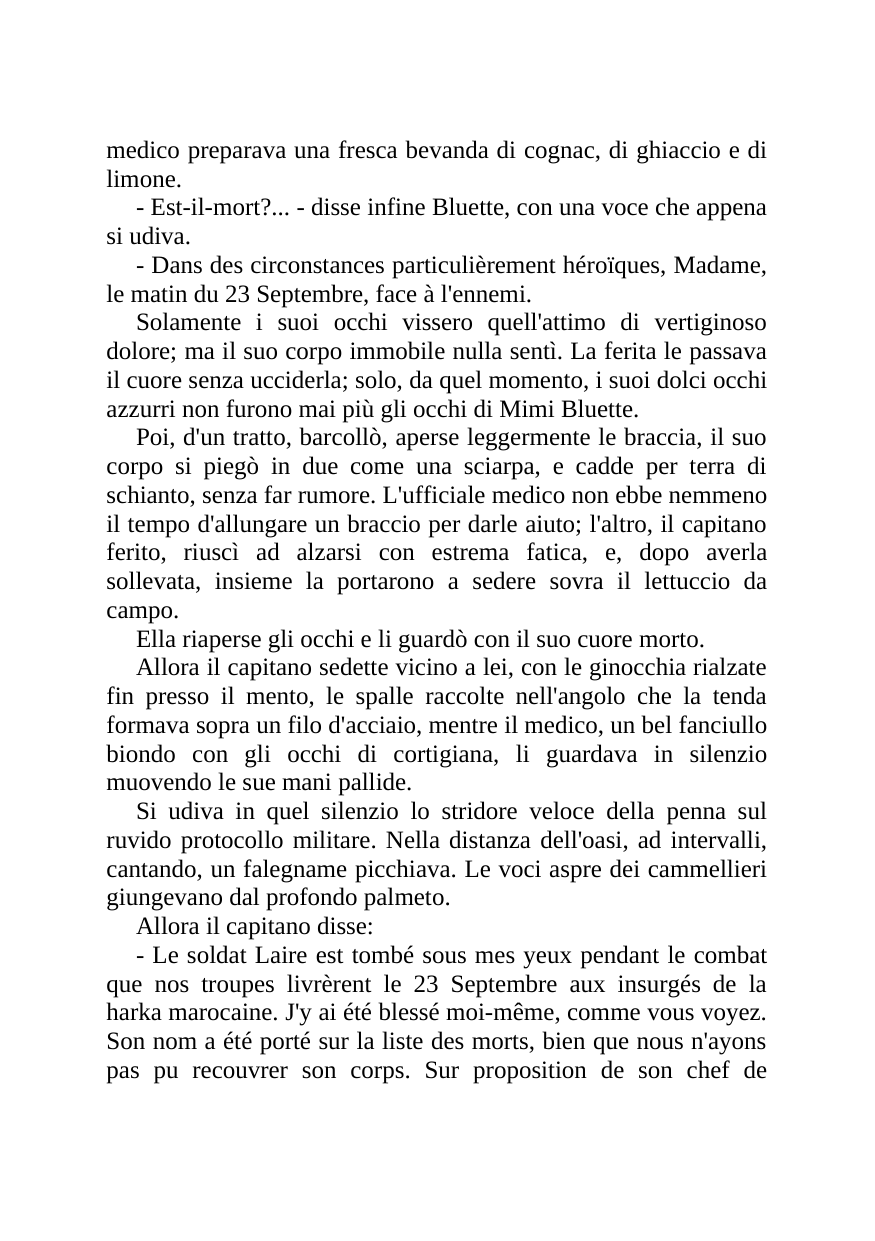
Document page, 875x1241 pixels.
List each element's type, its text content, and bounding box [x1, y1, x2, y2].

text - Dans des circonstances particulièrement héroïques, Madame, le matin du 23 Septembre, face à l'ennemi. [106, 250, 768, 307]
text Si udiva in quel silenzio lo stridore veloce della penna sul ruvido protocollo militare. Nella distanza dell'oasi, ad intervalli, cantando, un falegname picchiava. Le voci aspre dei cammellieri giungevano dal profondo palmeto. [106, 796, 768, 911]
text - Est-il-mort?... - disse infine Bluette, con una voce che appena si udiva. [106, 192, 768, 250]
text medico preparava una fresca bevanda di cognac, di ghiaccio e di limone. [106, 135, 768, 192]
text Ella riaperse gli occhi e li guardò con il suo cuore morto. [106, 624, 768, 652]
text Poi, d'un tratto, barcollò, aperse leggermente le braccia, il suo corpo si piegò in due come una sciarpa, e cadde per terra di schianto, senza far rumore. L'ufficiale medico non ebbe nemmeno il tempo d'allungare un braccio per darle aiuto; l'altro, il capitano ferito, riuscì ad alzarsi con estrema fatica, e, dopo averla sollevata, insieme la portarono a sedere sovra il lettuccio da campo. [106, 422, 768, 624]
text Allora il capitano sedette vicino a lei, con le ginocchia rialzate fin presso il mento, le spalle raccolte nell'angolo che la tenda formava sopra un filo d'acciaio, mentre il medico, un bel fanciullo biondo con gli occhi di cortigiana, li guardava in silenzio muovendo le sue mani pallide. [106, 652, 768, 796]
text Allora il capitano disse: [106, 911, 768, 940]
text - Le soldat Laire est tombé sous mes yeux pendant le combat que nos troupes livrèrent le 23 Septembre aux insurgés de la harka marocaine. J'y ai été blessé moi-même, comme vous voyez. Son nom a été porté sur la liste des morts, bien que nous n'ayons pas pu recouvrer son corps. Sur proposition de son chef de [106, 940, 768, 1084]
text Solamente i suoi occhi vissero quell'attimo di vertiginoso dolore; ma il suo corpo immobile nulla sentì. La ferita le passava il cuore senza ucciderla; solo, da quel momento, i suoi dolci occhi azzurri non furono mai più gli occhi di Mimi Bluette. [106, 307, 768, 422]
